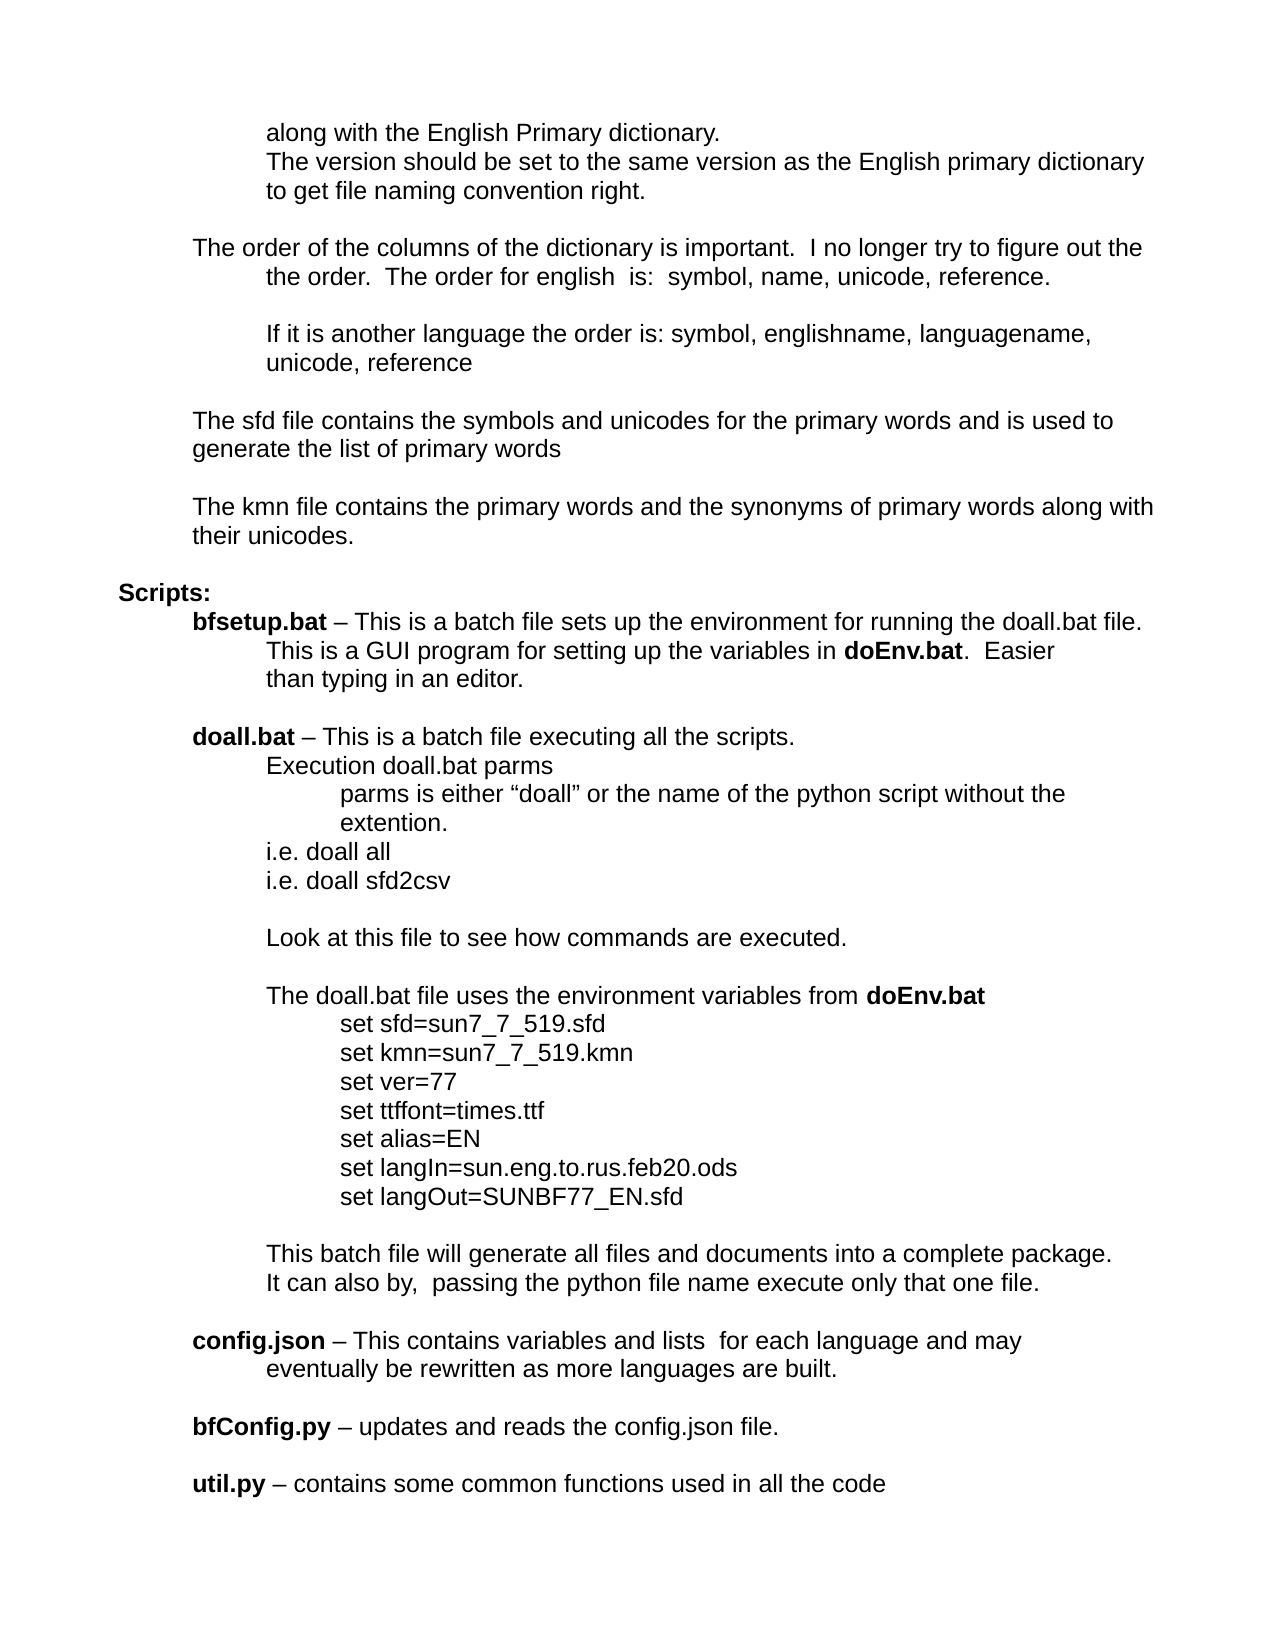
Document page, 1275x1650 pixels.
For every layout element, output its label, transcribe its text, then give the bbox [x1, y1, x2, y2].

text This batch file will generate all files and documents into a complete package. [266, 1239, 1157, 1268]
text The version should be set to the same version as the English primary dictionary [266, 147, 1157, 176]
text set kmn=sun7_7_519.kmn [340, 1038, 1157, 1067]
text parms is either “doall” or the name of the python script without the extention. [118, 779, 1157, 837]
text i.e. doall all [118, 837, 1157, 866]
text The kmn file contains the primary words and the synonyms of primary words along with their unicodes. [118, 492, 1157, 549]
text set langIn=sun.eng.to.rus.feb20.ods [340, 1153, 1157, 1182]
text The doall.bat file uses the environment variables from doEnv.bat [118, 981, 1157, 1009]
text util.py – contains some common functions used in all the code [118, 1469, 1157, 1498]
text config.json – This contains variables and lists for each language and may eventually be rewritten as more languages are built. [118, 1326, 1157, 1383]
text set sfd=sun7_7_519.sfd [340, 1009, 1157, 1038]
text doall.bat – This is a batch file executing all the scripts. [118, 722, 1157, 751]
text If it is another language the order is: symbol, englishname, languagename, unicode, reference [118, 319, 1157, 377]
text Look at this file to see how commands are executed. [118, 923, 1157, 952]
text bfConfig.py – updates and reads the config.json file. [118, 1412, 1157, 1441]
text The sfd file contains the symbols and unicodes for the primary words and is used to generate the list of primary words [118, 406, 1157, 463]
text bfsetup.bat – This is a batch file sets up the environment for running the doall.bat file. [118, 607, 1157, 636]
text the order. The order for english is: symbol, name, unicode, reference. [118, 262, 1157, 291]
text along with the English Primary dictionary. [266, 118, 1157, 147]
text The order of the columns of the dictionary is important. I no longer try to figure out the [118, 233, 1157, 262]
text set ttffont=times.ttf [340, 1096, 1157, 1124]
text It can also by, passing the python file name execute only that one file. [118, 1268, 1157, 1297]
text to get file naming convention right. [266, 176, 1157, 204]
text Execution doall.bat parms [118, 751, 1157, 779]
text set alias=EN [340, 1124, 1157, 1153]
text This is a GUI program for setting up the variables in doEnv.bat. Easier than typing in an editor. [118, 636, 1157, 693]
text set langOut=SUNBF77_EN.sfd [340, 1182, 1157, 1211]
text i.e. doall sfd2csv [118, 866, 1157, 894]
text set ver=77 [340, 1067, 1157, 1096]
text Scripts: [118, 578, 1157, 607]
